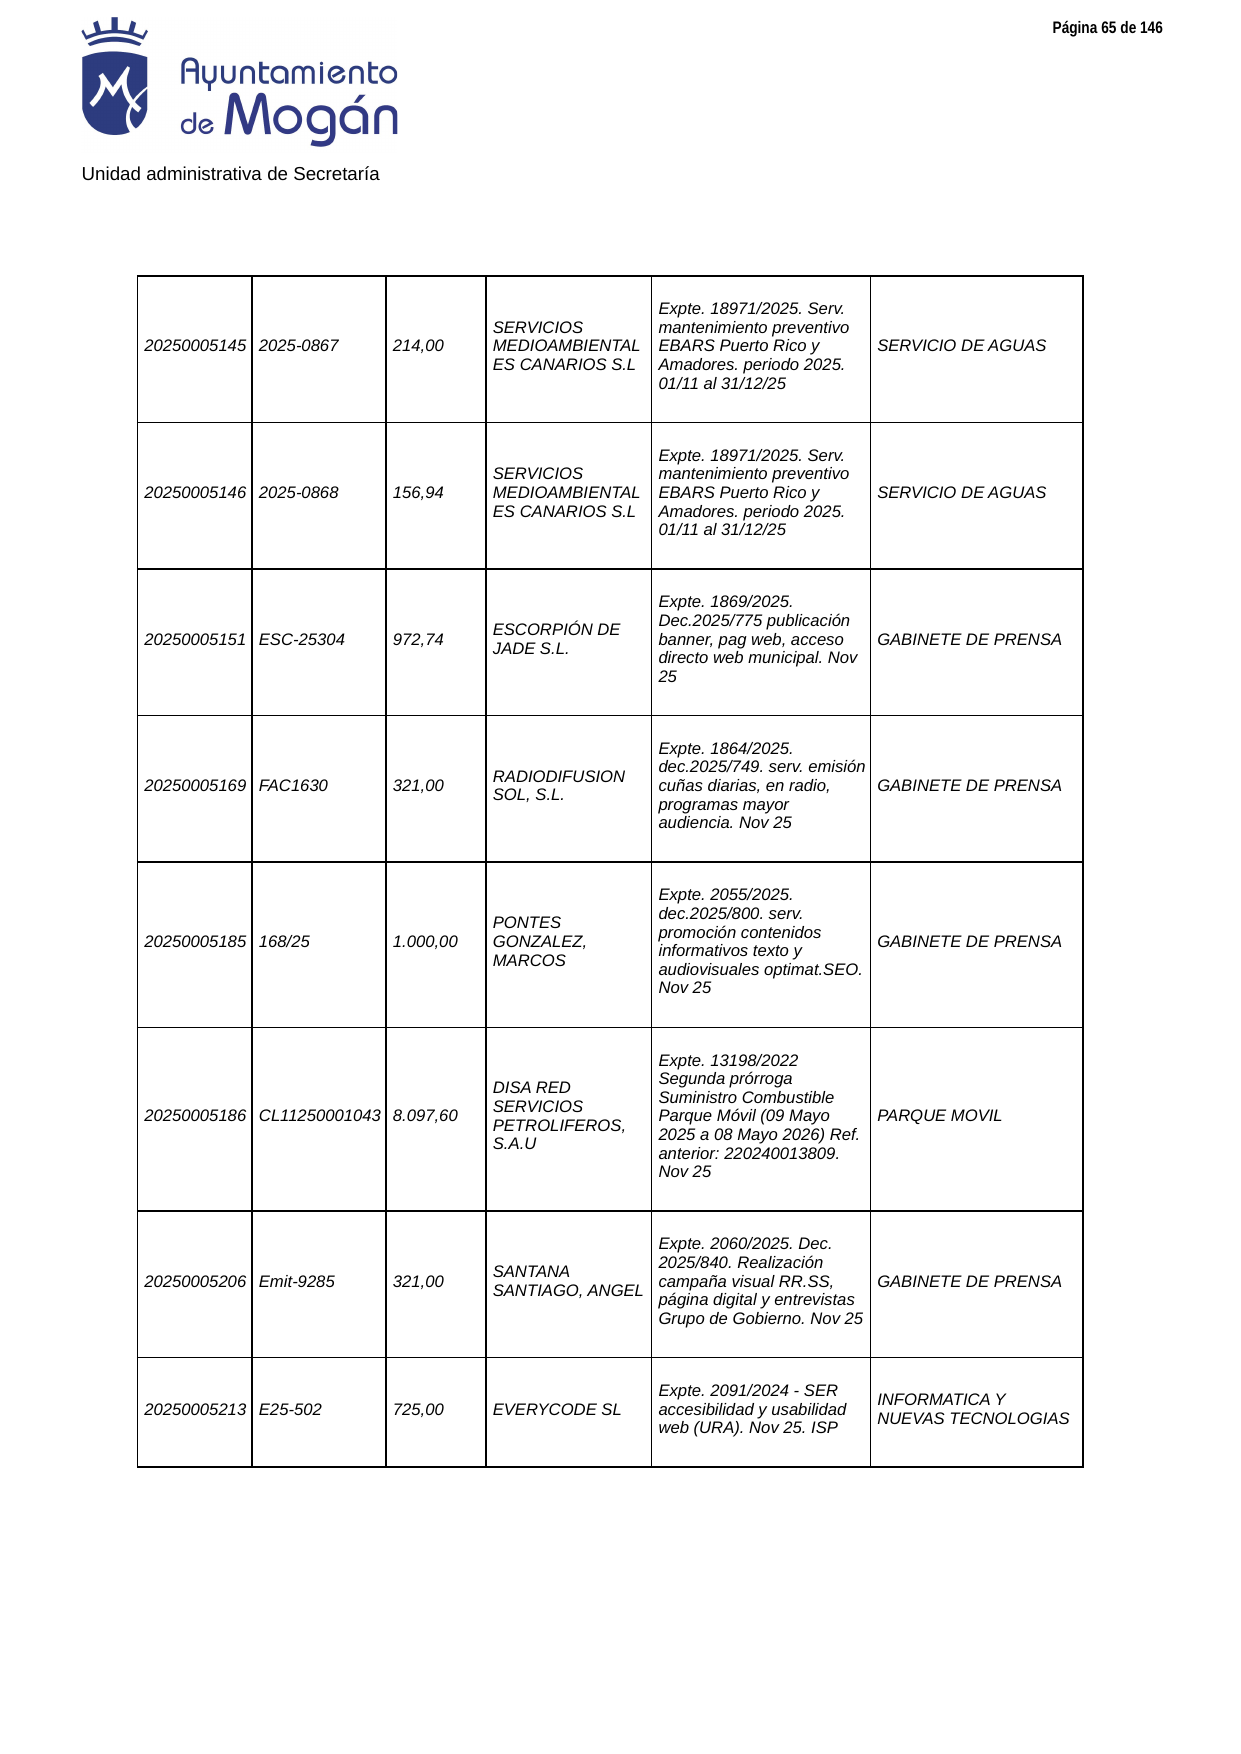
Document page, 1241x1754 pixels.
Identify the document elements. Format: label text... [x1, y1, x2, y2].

table_cell 20250005145 [138, 277, 251, 421]
table_cell Expte. 1864/2025. dec.2025/749. serv. emisión cuñas diarias, en radio, programas mayor audiencia. Nov 25 [652, 716, 870, 861]
table_cell GABINETE DE PRENSA [871, 570, 1082, 714]
table_cell SERVICIO DE AGUAS [871, 277, 1082, 421]
table_cell SERVICIO DE AGUAS [871, 423, 1082, 568]
table_cell 168/25 [253, 863, 385, 1026]
table_cell 725,00 [387, 1358, 485, 1466]
table_cell SERVICIOS MEDIOAMBIENTALES CANARIOS S.L [487, 277, 651, 421]
table_cell FAC1630 [253, 716, 385, 861]
table_cell GABINETE DE PRENSA [871, 863, 1082, 1026]
table_cell 20250005213 [138, 1358, 251, 1466]
table_cell INFORMATICA Y NUEVAS TECNOLOGIAS [871, 1358, 1082, 1466]
table_cell 2025-0868 [253, 423, 385, 568]
table_cell GABINETE DE PRENSA [871, 716, 1082, 861]
table_cell Expte. 2091/2024 - SER accesibilidad y usabilidad web (URA). Nov 25. ISP [652, 1358, 870, 1466]
table_cell 20250005146 [138, 423, 251, 568]
picture [81, 17, 398, 153]
table_cell 972,74 [387, 570, 485, 714]
table_cell 20250005185 [138, 863, 251, 1026]
table_cell 20250005151 [138, 570, 251, 714]
table_cell Expte. 2055/2025. dec.2025/800. serv. promoción contenidos informativos texto y audiovisuales optimat.SEO. Nov 25 [652, 863, 870, 1026]
table_cell Expte. 2060/2025. Dec. 2025/840. Realización campaña visual RR.SS, página digital y entrevistas Grupo de Gobierno. Nov 25 [652, 1212, 870, 1357]
table_cell PARQUE MOVIL [871, 1028, 1082, 1210]
table_cell 20250005186 [138, 1028, 251, 1210]
table_cell Emit-9285 [253, 1212, 385, 1357]
table_cell 321,00 [387, 1212, 485, 1357]
table_cell 2025-0867 [253, 277, 385, 421]
table_cell 20250005169 [138, 716, 251, 861]
table_cell Expte. 18971/2025. Serv. mantenimiento preventivo EBARS Puerto Rico y Amadores. periodo 2025. 01/11 al 31/12/25 [652, 277, 870, 421]
table_cell EVERYCODE SL [487, 1358, 651, 1466]
table_cell Expte. 18971/2025. Serv. mantenimiento preventivo EBARS Puerto Rico y Amadores. periodo 2025. 01/11 al 31/12/25 [652, 423, 870, 568]
table_cell DISA RED SERVICIOS PETROLIFEROS, S.A.U [487, 1028, 651, 1210]
table_cell Expte. 13198/2022 Segunda prórroga Suministro Combustible Parque Móvil (09 Mayo 2025 a 08 Mayo 2026) Ref. anterior: 220240013809. Nov 25 [652, 1028, 870, 1210]
table_cell 214,00 [387, 277, 485, 421]
table_cell 8.097,60 [387, 1028, 485, 1210]
table_cell PONTES GONZALEZ, MARCOS [487, 863, 651, 1026]
table_cell ESC-25304 [253, 570, 385, 714]
table_cell 1.000,00 [387, 863, 485, 1026]
table_cell GABINETE DE PRENSA [871, 1212, 1082, 1357]
table_cell RADIODIFUSION SOL, S.L. [487, 716, 651, 861]
table_cell SERVICIOS MEDIOAMBIENTALES CANARIOS S.L [487, 423, 651, 568]
table_cell Expte. 1869/2025. Dec.2025/775 publicación banner, pag web, acceso directo web municipal. Nov 25 [652, 570, 870, 714]
table_cell ESCORPIÓN DE JADE S.L. [487, 570, 651, 714]
table_cell SANTANA SANTIAGO, ANGEL [487, 1212, 651, 1357]
table_cell 321,00 [387, 716, 485, 861]
table_cell CL11250001043 [253, 1028, 385, 1210]
table_cell 156,94 [387, 423, 485, 568]
table_cell 20250005206 [138, 1212, 251, 1357]
table_cell E25-502 [253, 1358, 385, 1466]
